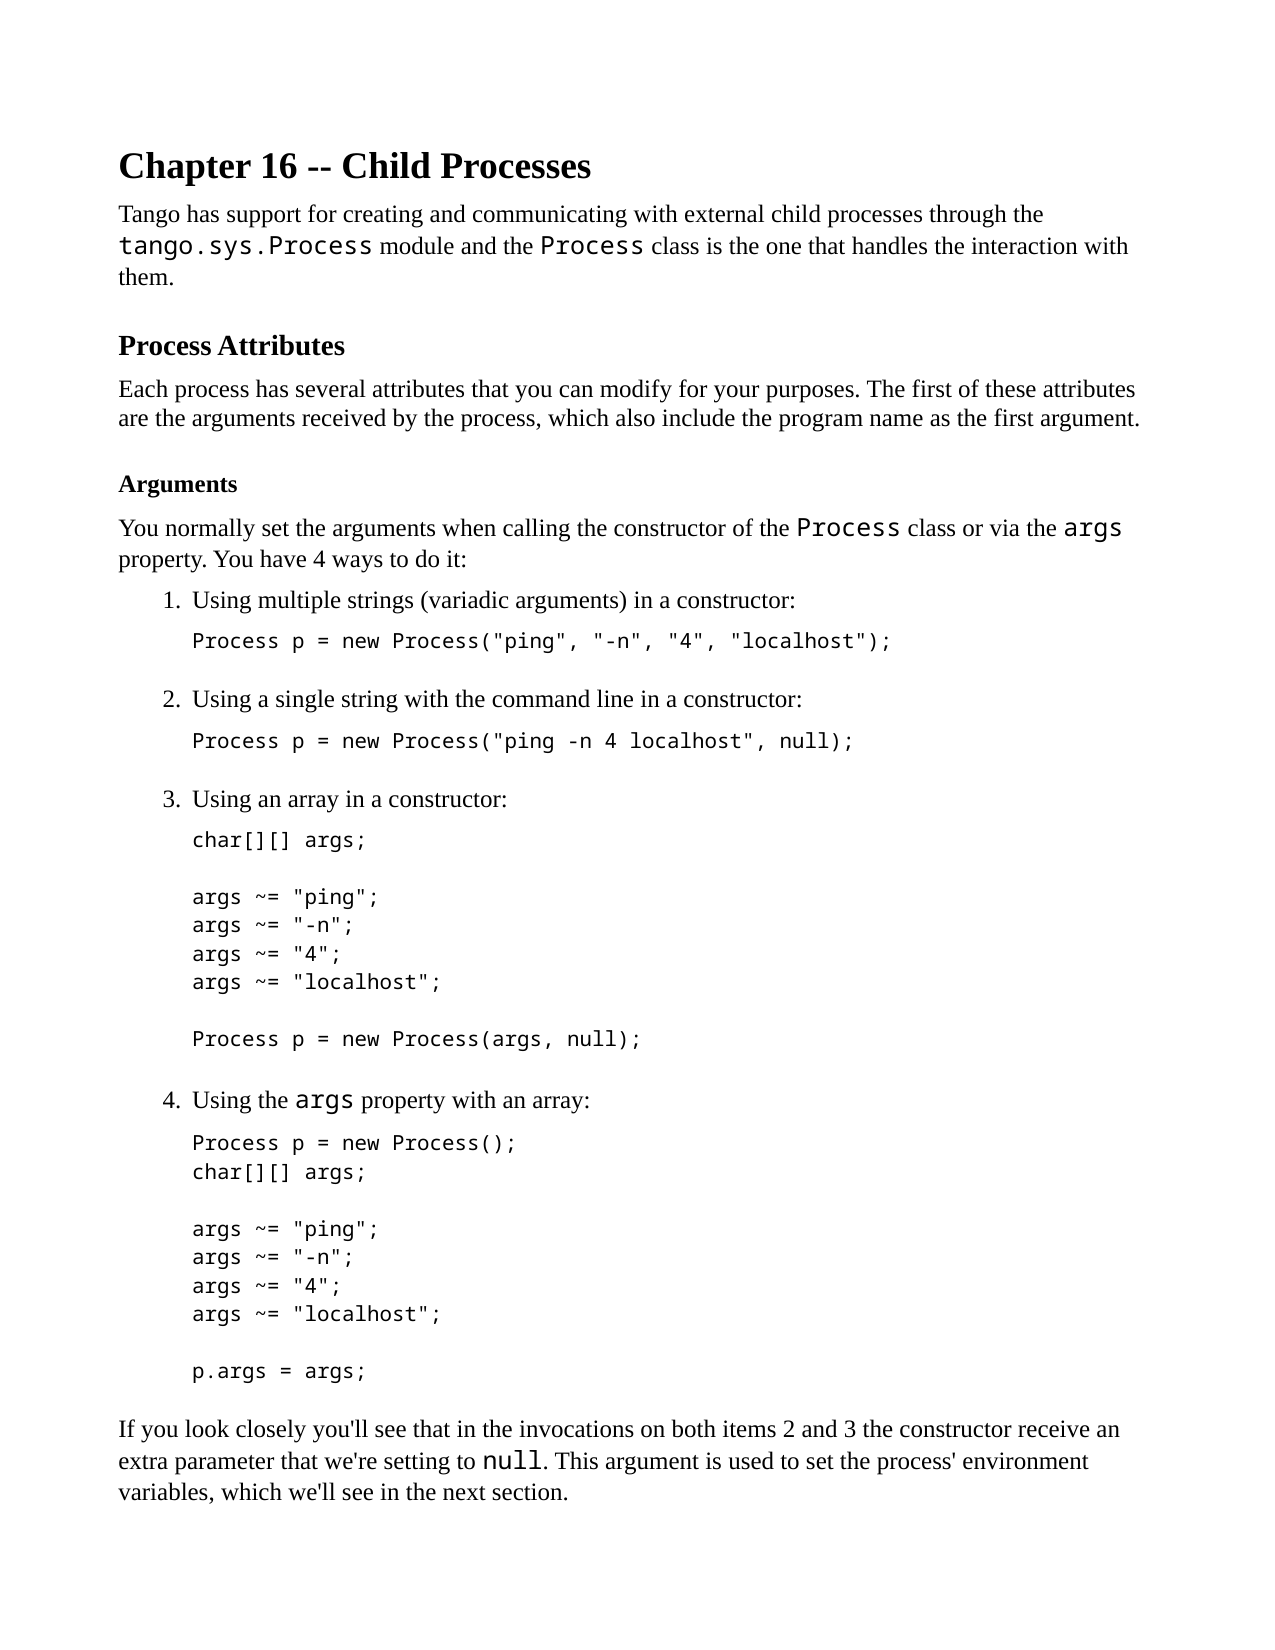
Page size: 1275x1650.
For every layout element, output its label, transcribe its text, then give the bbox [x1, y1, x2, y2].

text Tango has support for creating and communicating with external child processes through the tango.sys.Process module and the Process class is the one that handles the interaction with them. [118, 199, 1157, 290]
list Using multiple strings (variadic arguments) in a constructor: [162, 585, 1157, 614]
list Process p = new Process(args, null); [162, 1024, 1157, 1052]
list Process p = new Process("ping", "-n", "4", "localhost"); [162, 627, 1157, 655]
list args ~= "4"; [162, 1271, 1157, 1299]
list Process p = new Process(); [162, 1128, 1157, 1157]
list Using an array in a constructor: [162, 784, 1157, 812]
list args ~= "localhost"; [162, 1299, 1157, 1328]
list args ~= "localhost"; [162, 967, 1157, 996]
list Using a single string with the command line in a constructor: [162, 684, 1157, 713]
text If you look closely you'll see that in the invocations on both items 2 and 3 the constructor receive an extra parameter that we're setting to null. This argument is used to set the process' environment variables, which we'll see in the next section. [118, 1414, 1157, 1506]
text You normally set the arguments when calling the constructor of the Process class or via the args property. You have 4 ways to do it: [118, 510, 1157, 573]
list args ~= "ping"; [162, 1214, 1157, 1242]
list args ~= "ping"; [162, 882, 1157, 910]
list args ~= "4"; [162, 939, 1157, 967]
list char[][] args; [162, 825, 1157, 853]
subtitle Chapter 16 -- Child Processes [118, 143, 1157, 186]
subtitle Process Attributes [118, 328, 1157, 361]
subtitle Arguments [118, 469, 1157, 498]
list p.args = args; [162, 1356, 1157, 1384]
list char[][] args; [162, 1157, 1157, 1185]
list args ~= "-n"; [162, 910, 1157, 939]
list args ~= "-n"; [162, 1242, 1157, 1271]
list Process p = new Process("ping -n 4 localhost", null); [162, 726, 1157, 754]
text Each process has several attributes that you can modify for your purposes. The first of these attributes are the arguments received by the process, which also include the program name as the first argument. [118, 374, 1157, 431]
list Using the args property with an array: [162, 1082, 1157, 1116]
